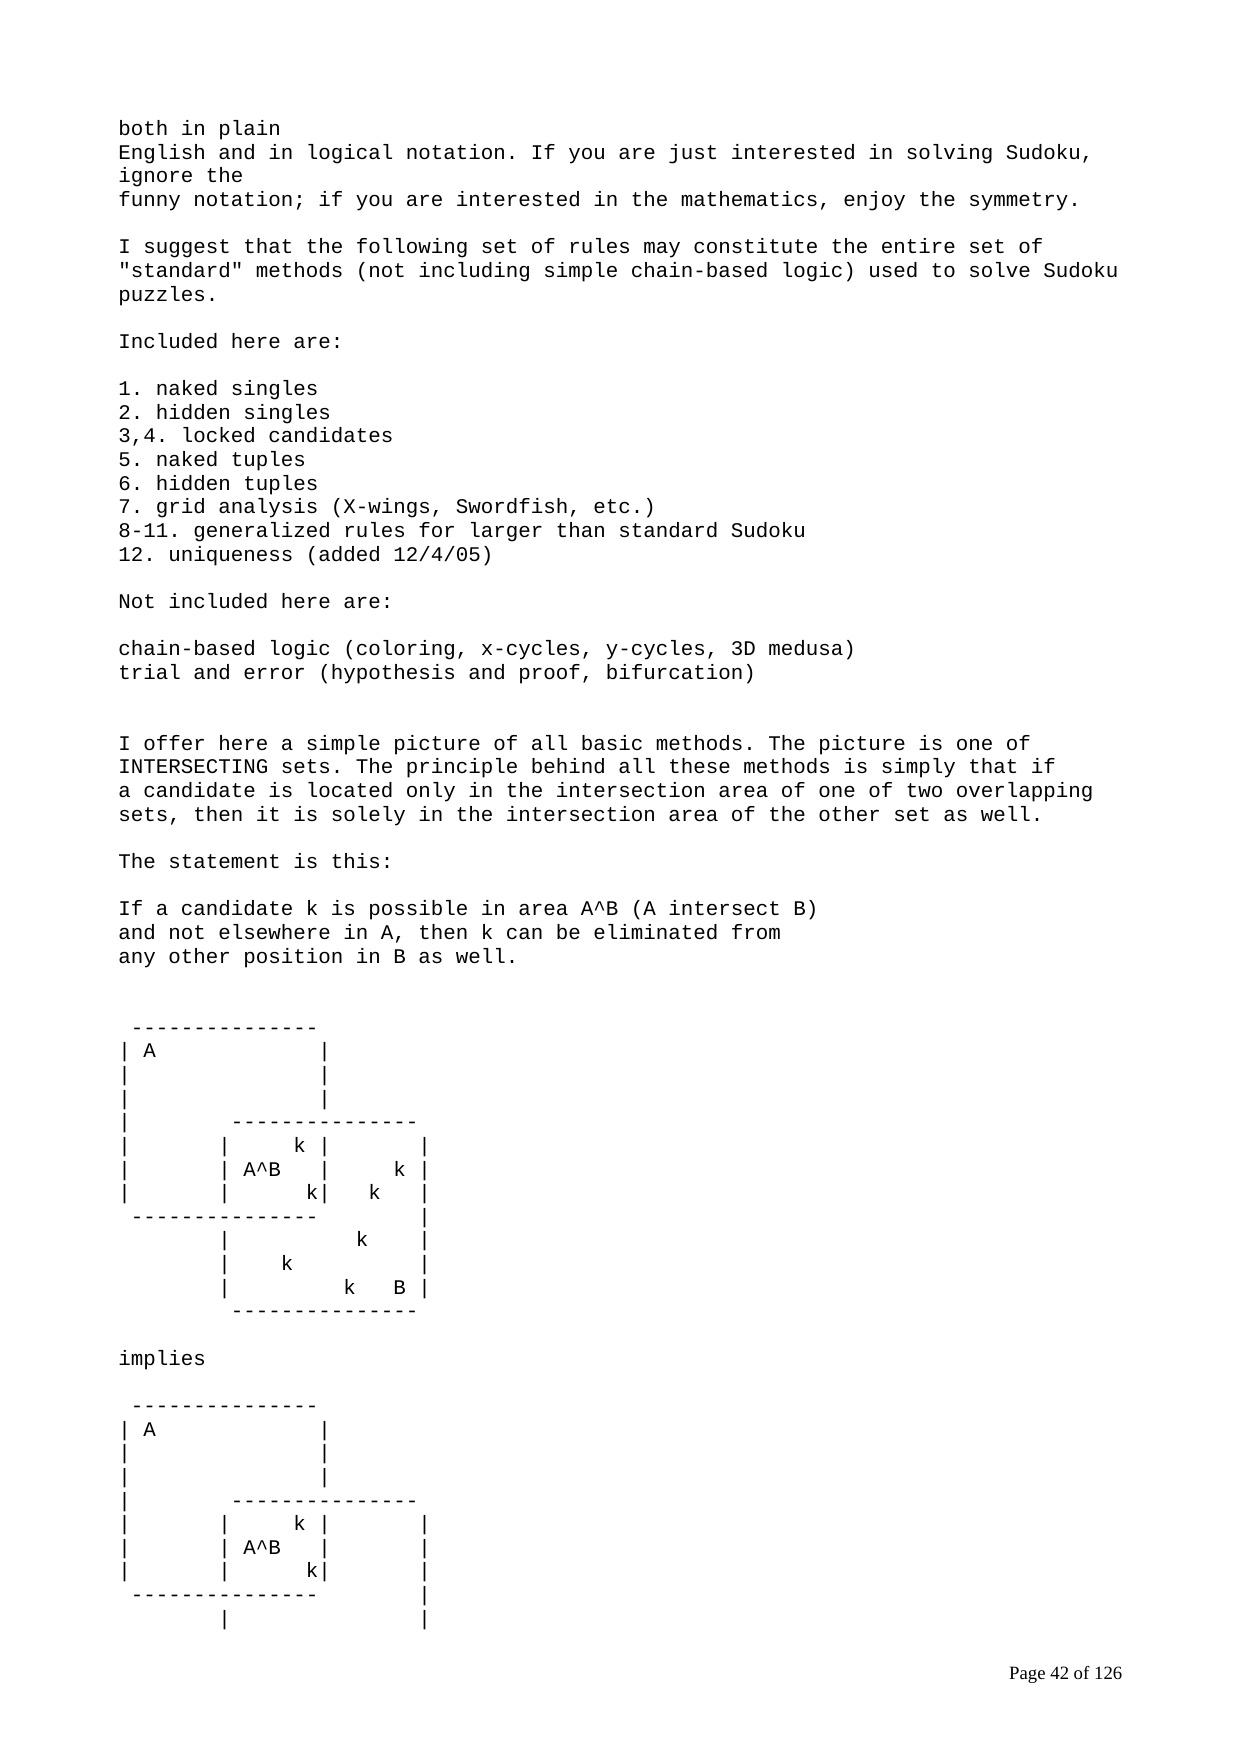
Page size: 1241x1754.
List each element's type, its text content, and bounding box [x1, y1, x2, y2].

text INTERSECTING sets. The principle behind all these methods is simply that if [118, 757, 1122, 780]
text I offer here a simple picture of all basic methods. The picture is one of [118, 733, 1122, 757]
text 7. grid analysis (X-wings, Swordfish, etc.) [118, 496, 1122, 520]
text Included here are: [118, 331, 1122, 354]
text funny notation; if you are interested in the mathematics, enjoy the symmetry. [118, 189, 1122, 213]
text Not included here are: [118, 591, 1122, 615]
text 5. naked tuples [118, 449, 1122, 473]
text If a candidate k is possible in area A^B (A intersect B) [118, 898, 1122, 922]
text | | [118, 1064, 1122, 1088]
text both in plain [118, 118, 1122, 142]
text I suggest that the following set of rules may constitute the entire set of [118, 236, 1122, 260]
text 3,4. locked candidates [118, 426, 1122, 449]
text | | k | | [118, 1513, 1122, 1537]
text | | k| k | [118, 1182, 1122, 1206]
text and not elsewhere in A, then k can be eliminated from [118, 922, 1122, 946]
text | A | [118, 1419, 1122, 1442]
text | A | [118, 1040, 1122, 1064]
text | | A^B | k | [118, 1158, 1122, 1182]
text --------------- [118, 1300, 1122, 1324]
text | | [118, 1608, 1122, 1631]
text 2. hidden singles [118, 402, 1122, 426]
text | k B | [118, 1277, 1122, 1300]
text 1. naked singles [118, 378, 1122, 402]
text 6. hidden tuples [118, 473, 1122, 496]
text | | k | | [118, 1135, 1122, 1158]
text chain-based logic (coloring, x-cycles, y-cycles, 3D medusa) [118, 638, 1122, 662]
text implies [118, 1348, 1122, 1371]
text --------------- [118, 1017, 1122, 1040]
text sets, then it is solely in the intersection area of the other set as well. [118, 804, 1122, 827]
text a candidate is located only in the intersection area of one of two overlapping [118, 780, 1122, 804]
text 8-11. generalized rules for larger than standard Sudoku [118, 520, 1122, 544]
text 12. uniqueness (added 12/4/05) [118, 544, 1122, 567]
text | | A^B | | [118, 1537, 1122, 1561]
text | | [118, 1088, 1122, 1111]
text English and in logical notation. If you are just interested in solving Sudoku, ignore the [118, 142, 1122, 189]
text trial and error (hypothesis and proof, bifurcation) [118, 662, 1122, 686]
text --------------- [118, 1395, 1122, 1419]
text | | [118, 1442, 1122, 1466]
text | k | [118, 1229, 1122, 1253]
text any other position in B as well. [118, 946, 1122, 969]
text | --------------- [118, 1111, 1122, 1135]
text --------------- | [118, 1206, 1122, 1229]
text | k | [118, 1253, 1122, 1277]
text | | k| | [118, 1561, 1122, 1584]
text | | [118, 1466, 1122, 1489]
text | --------------- [118, 1489, 1122, 1513]
text The statement is this: [118, 851, 1122, 875]
text --------------- | [118, 1584, 1122, 1608]
text "standard" methods (not including simple chain-based logic) used to solve Sudoku puzzles. [118, 260, 1122, 307]
